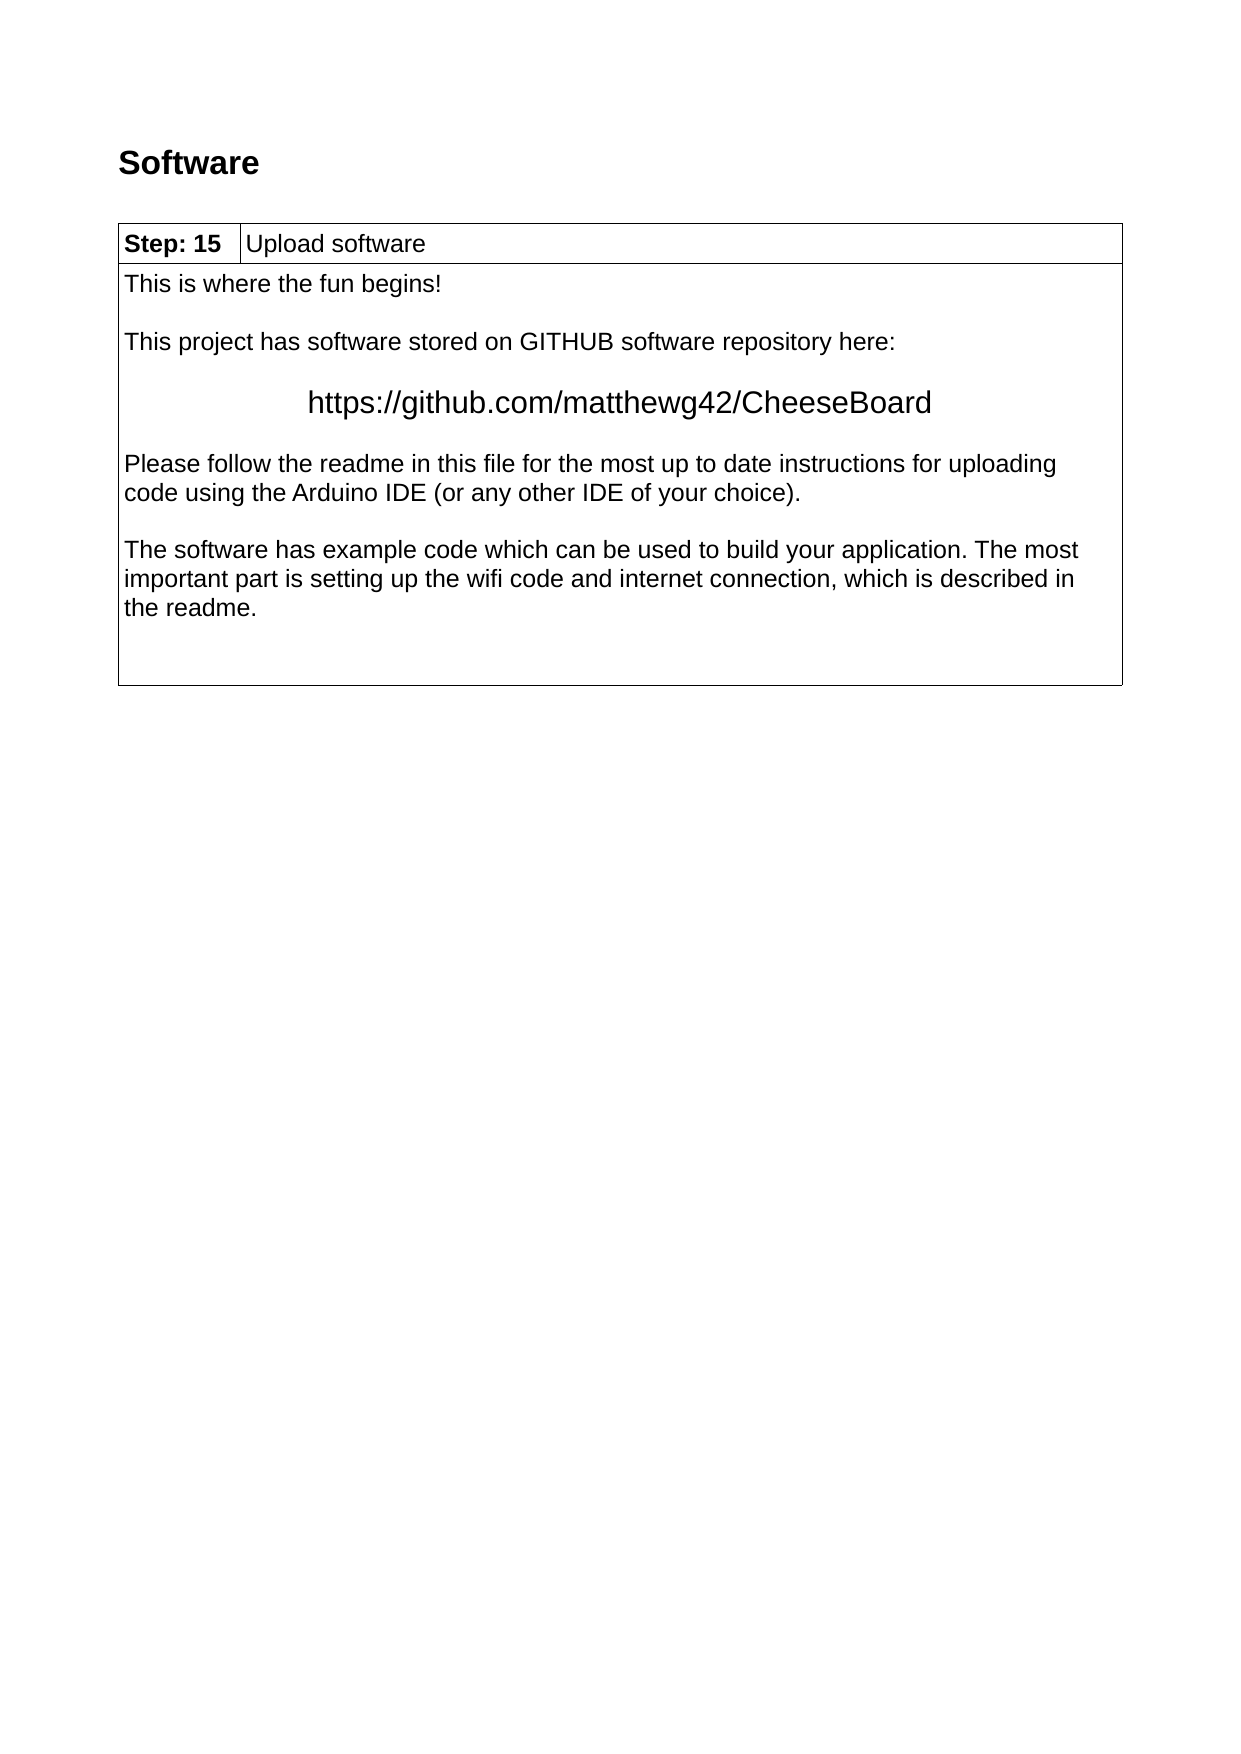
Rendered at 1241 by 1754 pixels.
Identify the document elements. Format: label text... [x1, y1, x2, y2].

table_header Step: 15 [119, 224, 240, 263]
subtitle Software [118, 143, 1122, 182]
table_header Upload software [241, 224, 1122, 263]
table_cell This is where the fun begins! This project has software stored on GITHUB software repository here: https://github.com/matthewg42/CheeseBoard Please follow the readme in this file for the most up to date instructions for uploading code using the Arduino IDE (or any other IDE of your choice). The software has example code which can be used to build your application. The most important part is setting up the wifi code and internet connection, which is described in the readme. [119, 264, 1122, 684]
